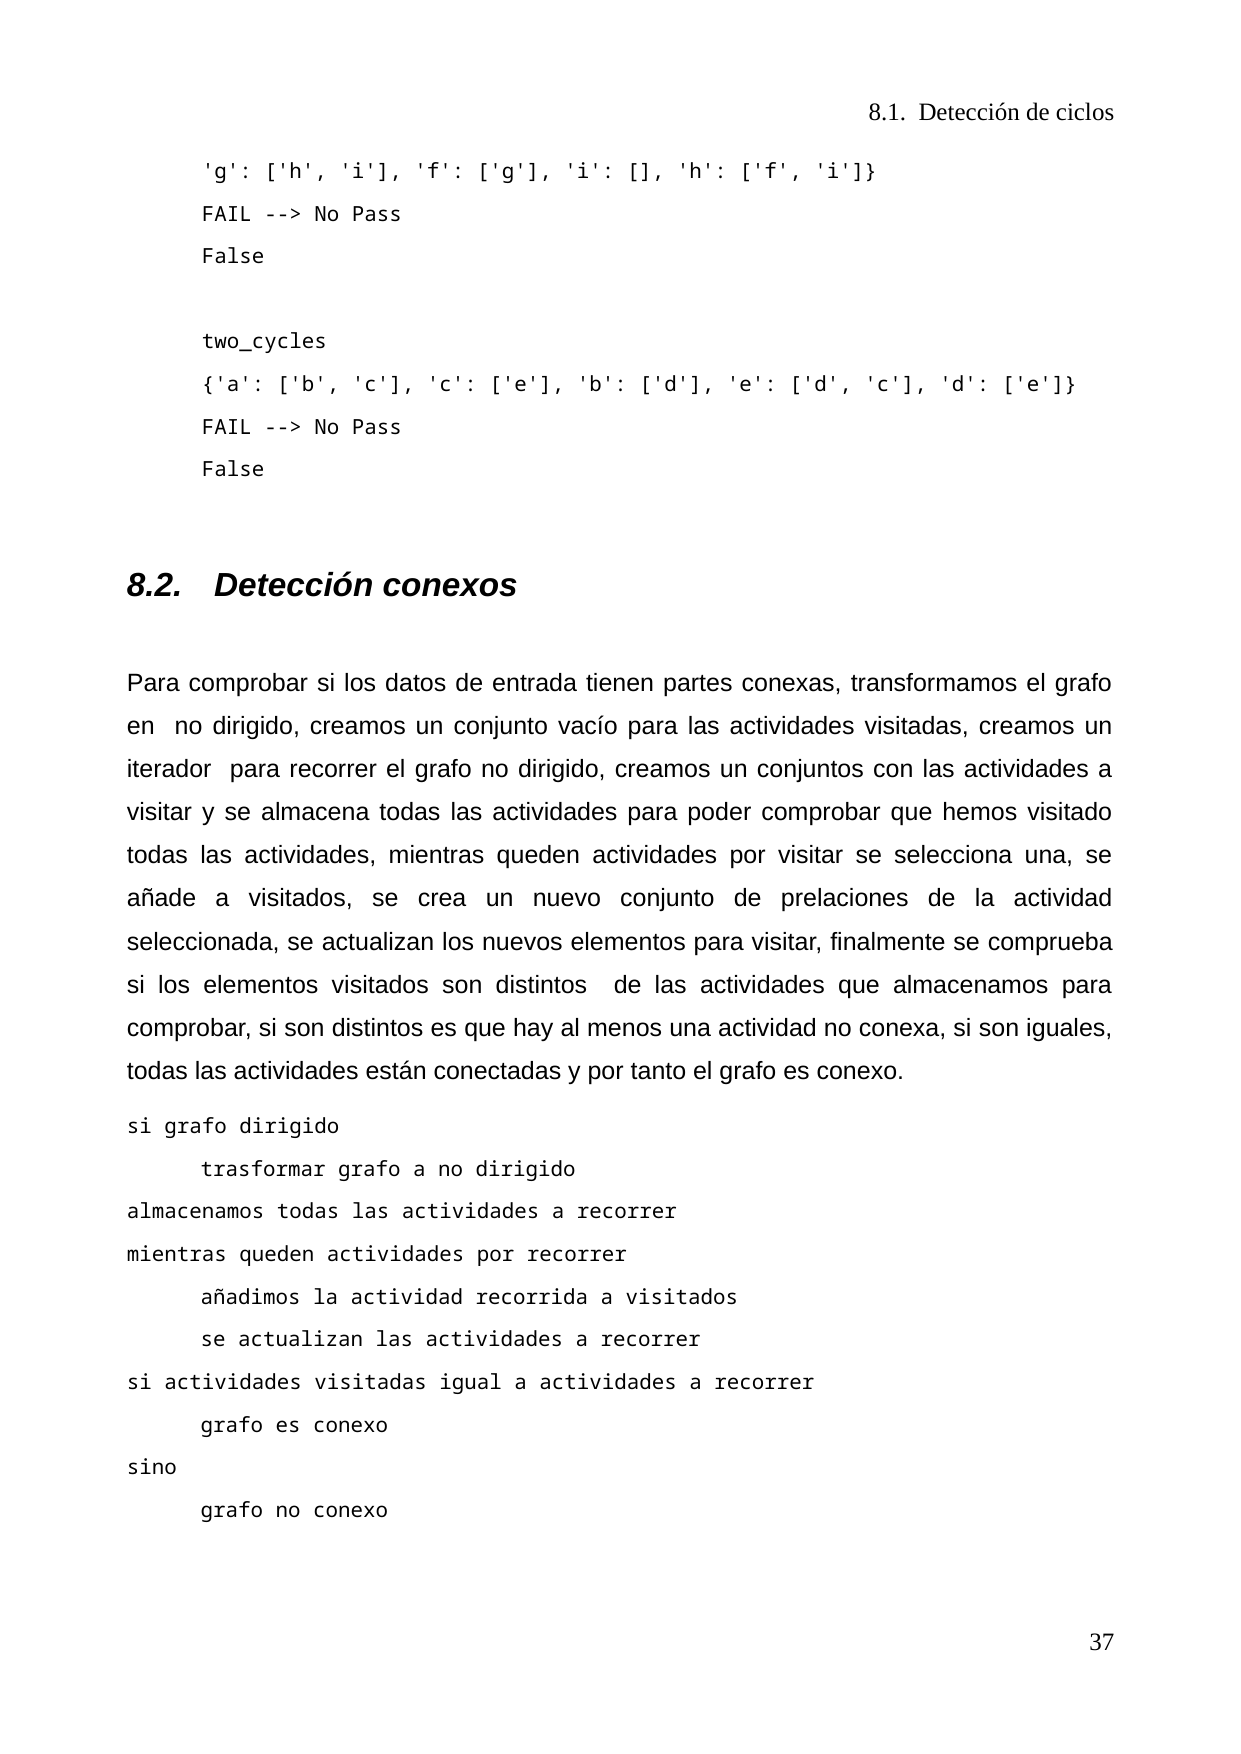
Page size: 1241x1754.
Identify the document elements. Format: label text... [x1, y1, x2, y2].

text trasformar grafo a no dirigido [127, 1154, 1114, 1182]
list {'a': ['b', 'c'], 'c': ['e'], 'b': ['d'], 'e': ['d', 'c'], 'd': ['e']} [164, 369, 1114, 398]
list FAIL --> No Pass [164, 199, 1114, 227]
text grafo es conexo [127, 1410, 1114, 1438]
list False [164, 454, 1114, 483]
text almacenamos todas las actividades a recorrer [127, 1197, 1114, 1225]
subtitle Detección conexos [127, 565, 1114, 603]
text se actualizan las actividades a recorrer [127, 1324, 1114, 1353]
text añadimos la actividad recorrida a visitados [127, 1282, 1114, 1310]
text Para comprobar si los datos de entrada tienen partes conexas, transformamos el grafo en no dirigido, creamos un conjunto vacío para las actividades visitadas, creamos un iterador para recorrer el grafo no dirigido, creamos un conjuntos con las actividades a visitar y se almacena todas las actividades para poder comprobar que hemos visitado todas las actividades, mientras queden actividades por visitar se selecciona una, se añade a visitados, se crea un nuevo conjunto de prelaciones de la actividad seleccionada, se actualizan los nuevos elementos para visitar, finalmente se comprueba si los elementos visitados son distintos de las actividades que almacenamos para comprobar, si son distintos es que hay al menos una actividad no conexa, si son iguales, todas las actividades están conectadas y por tanto el grafo es conexo. [127, 668, 1114, 1084]
list two_cycles [164, 327, 1114, 355]
list FAIL --> No Pass [164, 412, 1114, 440]
text mientras queden actividades por recorrer [127, 1239, 1114, 1268]
text sino [127, 1452, 1114, 1481]
text si actividades visitadas igual a actividades a recorrer [127, 1367, 1114, 1396]
text si grafo dirigido [127, 1111, 1114, 1140]
list False [164, 241, 1114, 270]
text grafo no conexo [127, 1495, 1114, 1523]
list 'g': ['h', 'i'], 'f': ['g'], 'i': [], 'h': ['f', 'i']} [164, 156, 1114, 185]
